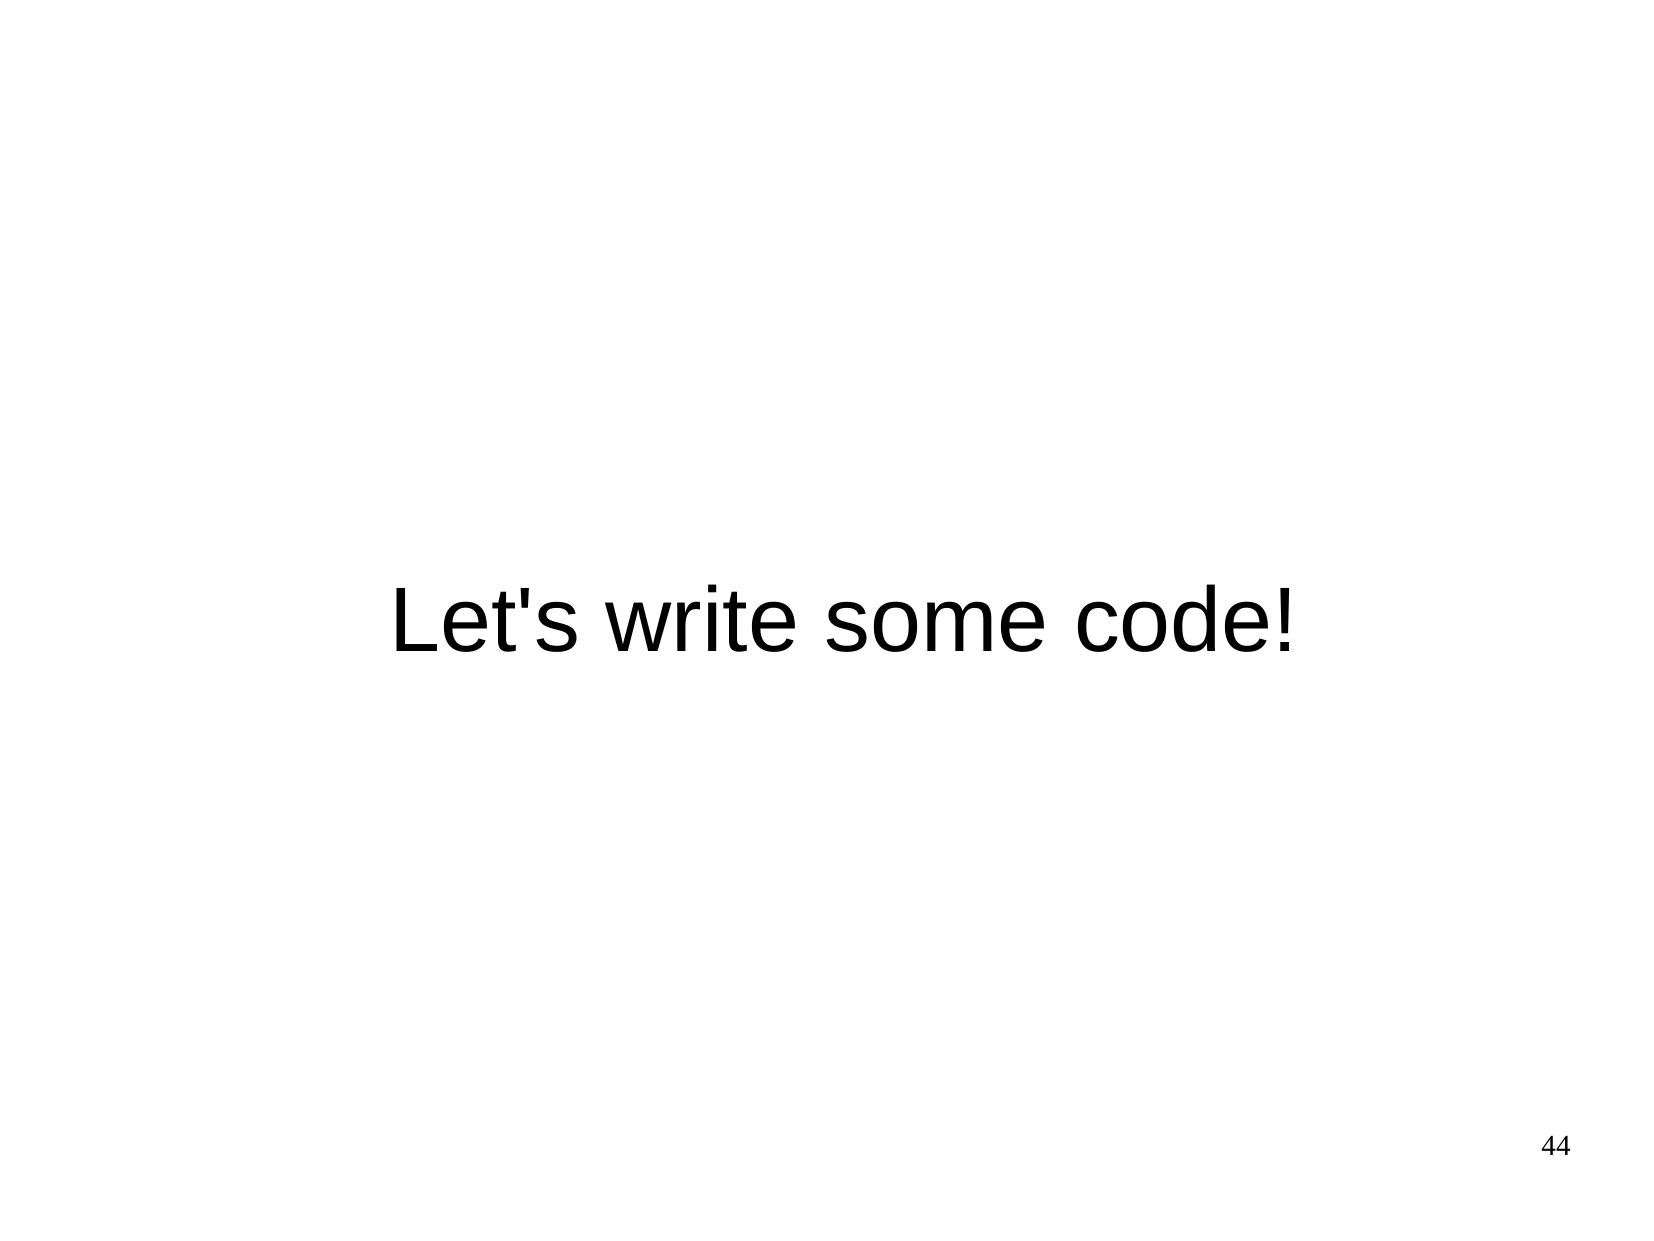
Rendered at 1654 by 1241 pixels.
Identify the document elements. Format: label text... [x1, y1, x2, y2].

title Let's write some code! [100, 515, 1589, 724]
